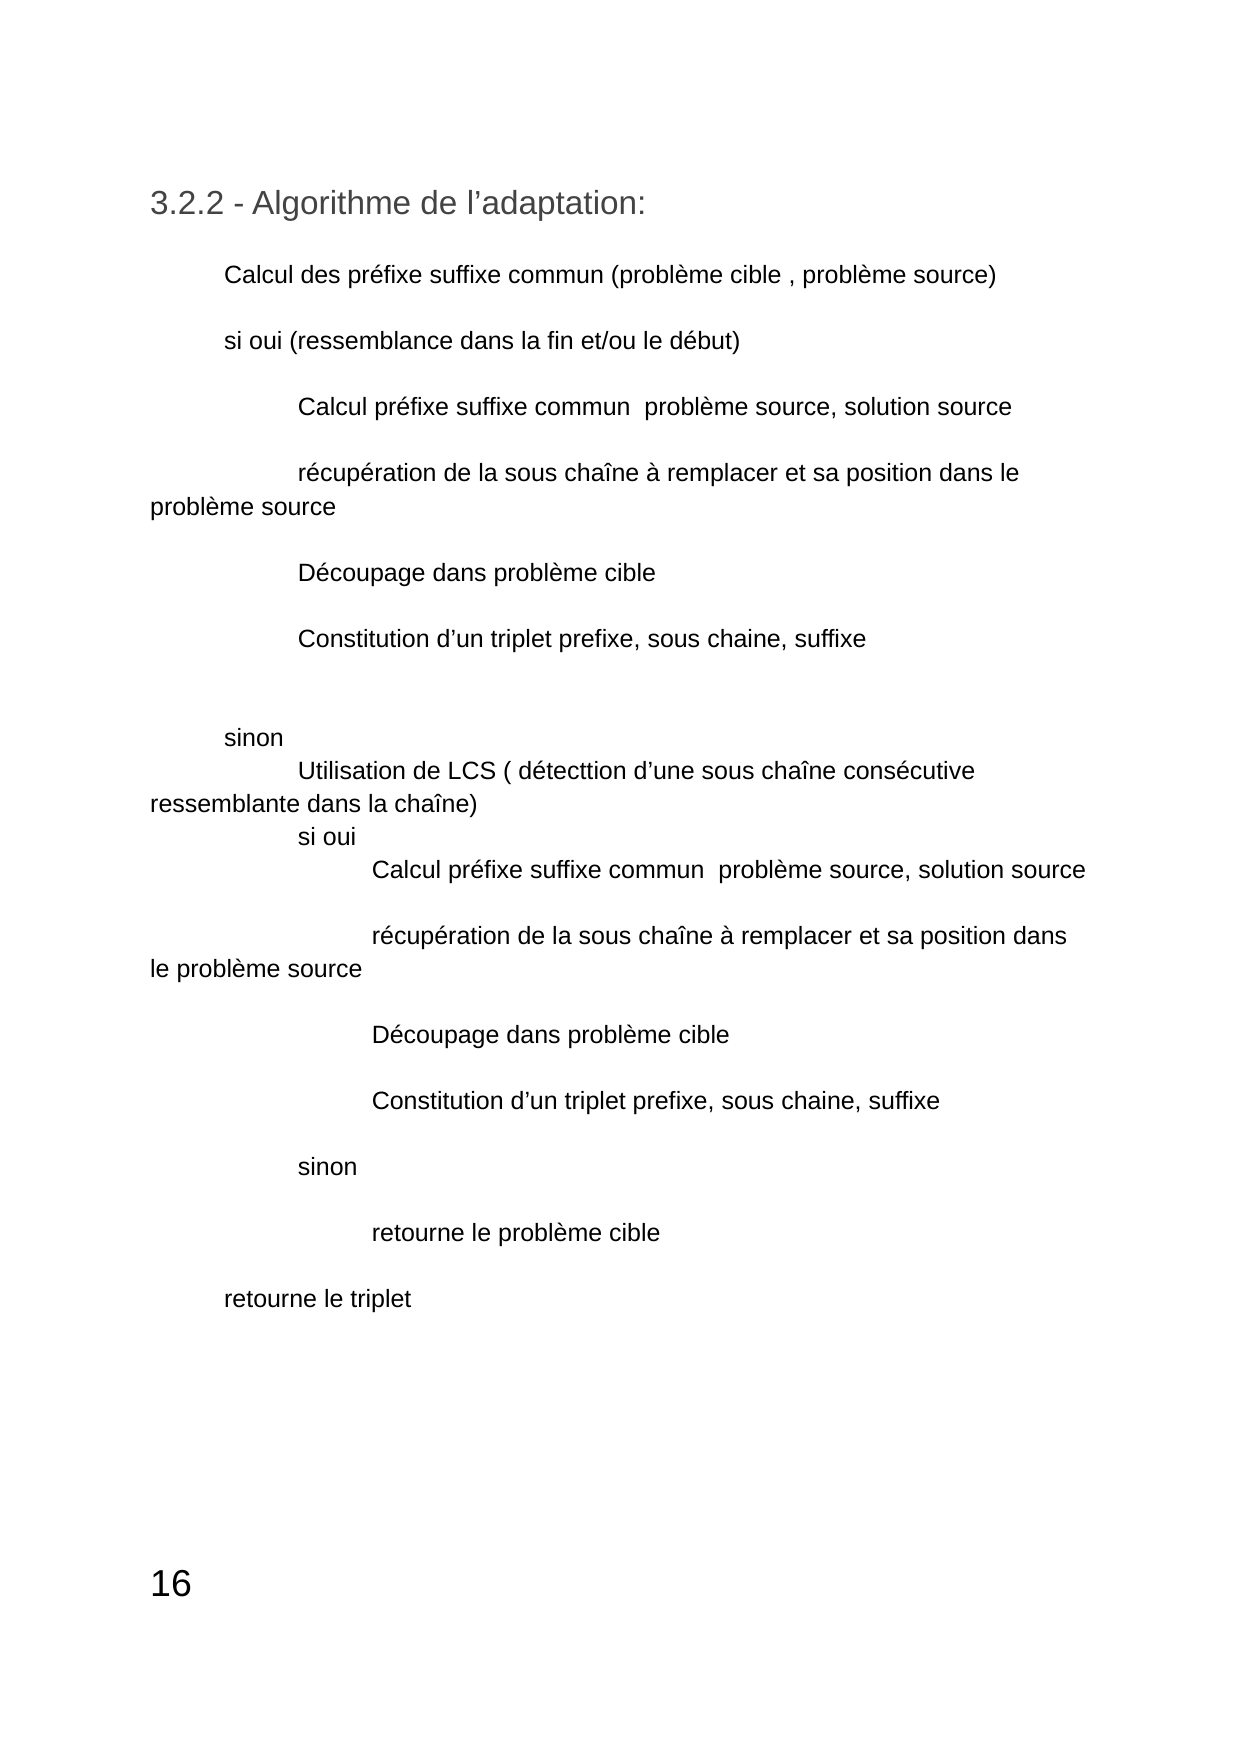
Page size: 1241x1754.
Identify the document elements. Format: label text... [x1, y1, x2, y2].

text si oui (ressemblance dans la fin et/ou le début) [150, 326, 1090, 355]
text Calcul préfixe suffixe commun problème source, solution source [150, 855, 1090, 883]
text sinon [150, 1152, 1090, 1181]
text si oui [150, 822, 1090, 850]
text sinon [150, 723, 1090, 751]
text retourne le problème cible [150, 1218, 1090, 1247]
text Utilisation de LCS ( détecttion d’une sous chaîne consécutive ressemblante dans la chaîne) [150, 756, 1090, 817]
text Calcul préfixe suffixe commun problème source, solution source [150, 392, 1090, 421]
text Découpage dans problème cible [150, 1020, 1090, 1048]
text Constitution d’un triplet prefixe, sous chaine, suffixe [150, 1086, 1090, 1114]
text Calcul des préfixe suffixe commun (problème cible , problème source) [150, 260, 1090, 289]
text Découpage dans problème cible [150, 557, 1090, 586]
text Constitution d’un triplet prefixe, sous chaine, suffixe [150, 623, 1090, 652]
text retourne le triplet [150, 1284, 1090, 1313]
subtitle 3.2.2 - Algorithme de l’adaptation: [150, 183, 1090, 222]
text récupération de la sous chaîne à remplacer et sa position dans le problème source [150, 921, 1090, 982]
text récupération de la sous chaîne à remplacer et sa position dans le problème source [150, 458, 1090, 520]
